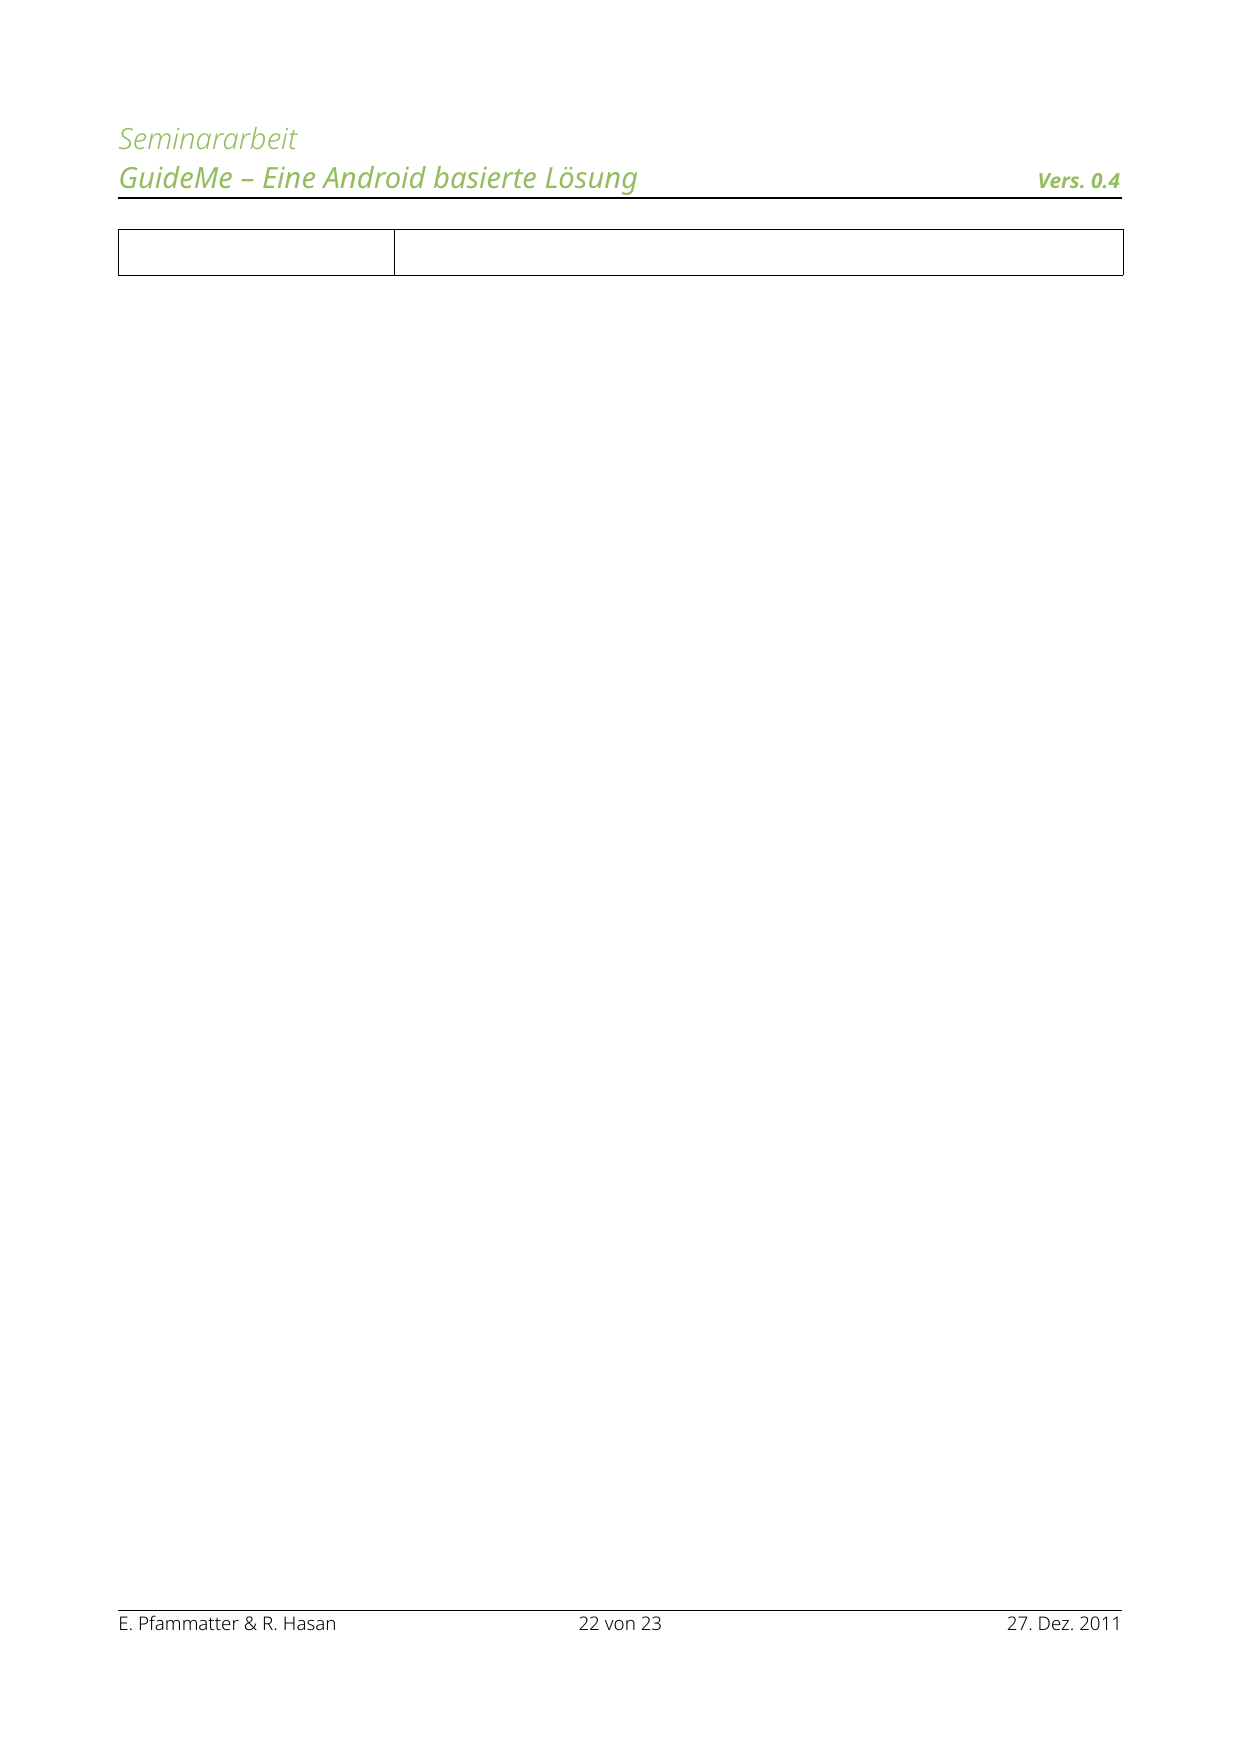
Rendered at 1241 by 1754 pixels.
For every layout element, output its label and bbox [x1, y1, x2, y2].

table_cell [395, 230, 1123, 275]
table_cell [119, 230, 394, 275]
